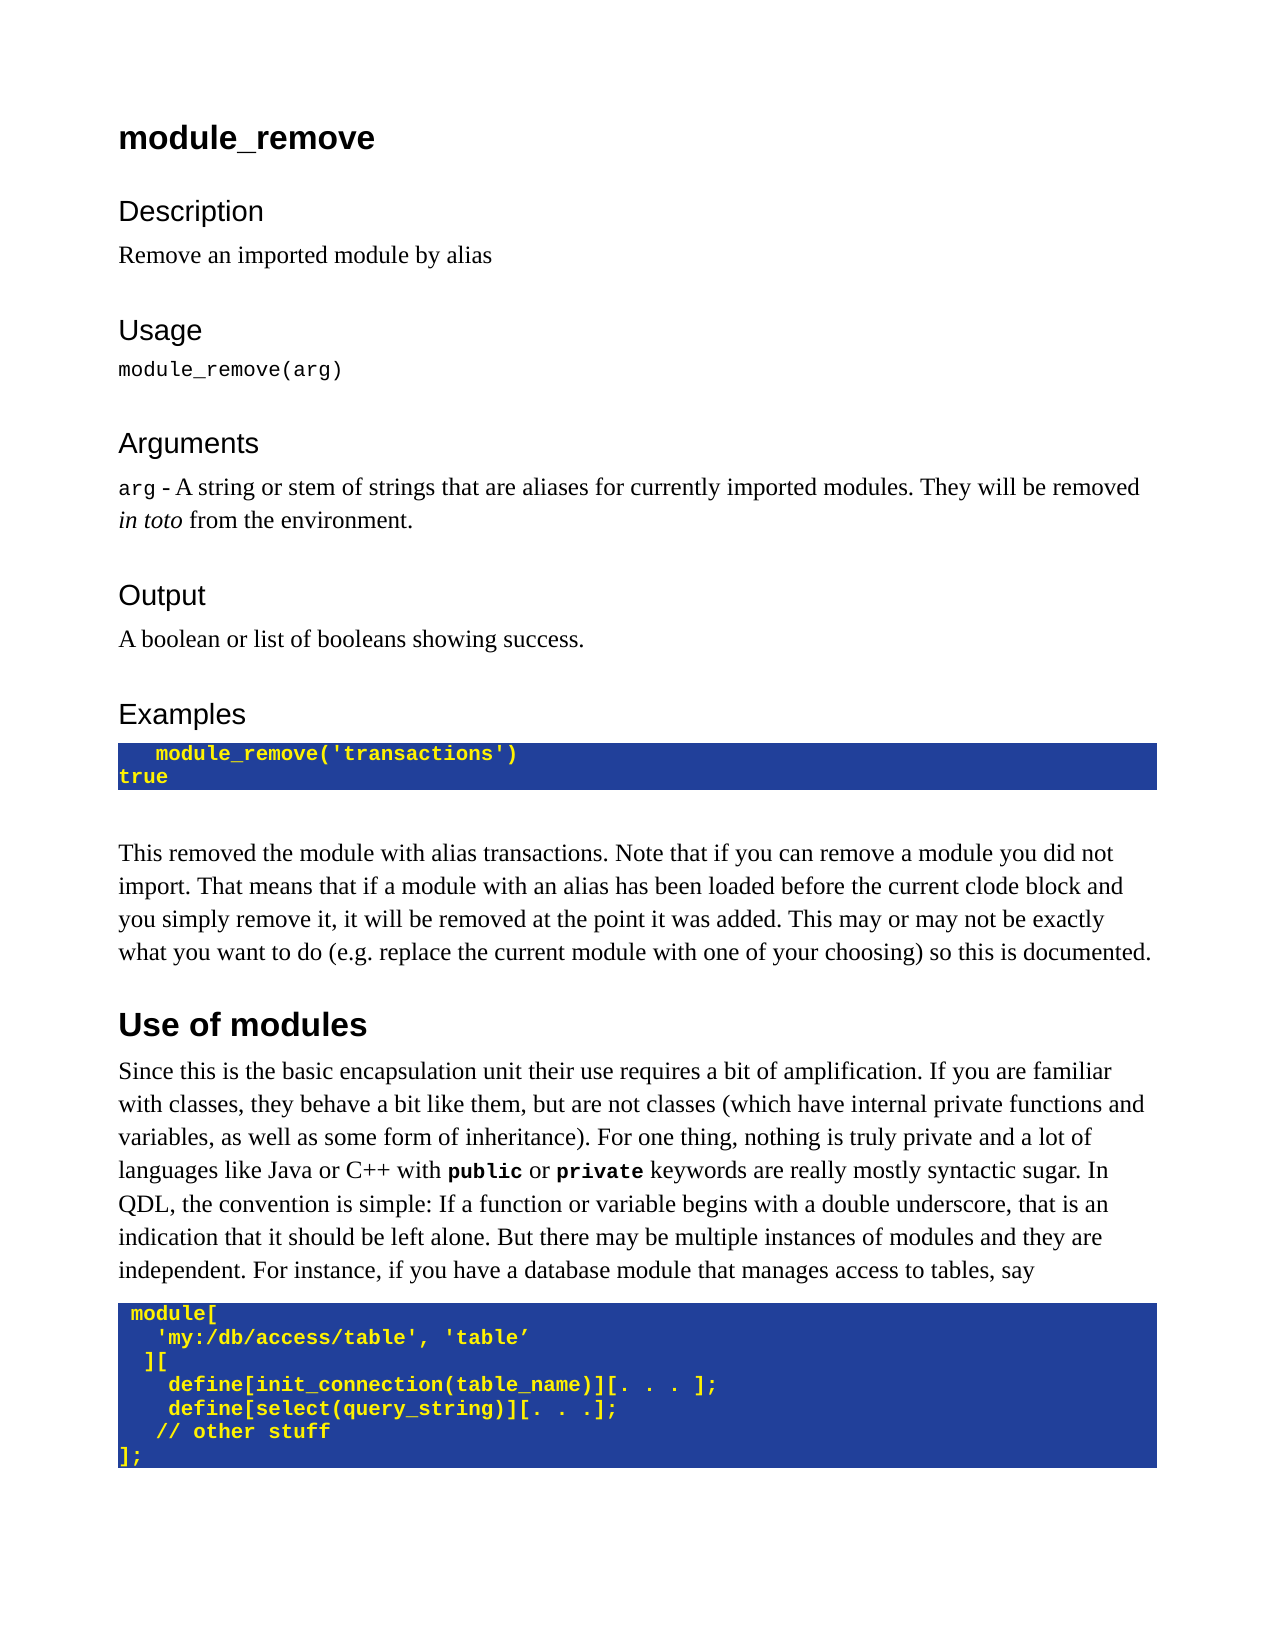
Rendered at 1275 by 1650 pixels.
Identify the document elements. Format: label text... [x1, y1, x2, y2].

subtitle Output [118, 578, 1157, 612]
text ]; [118, 1445, 1157, 1468]
subtitle module_remove [118, 118, 1157, 157]
subtitle Use of modules [118, 1005, 1157, 1044]
text module_remove(arg) [118, 359, 1157, 383]
text module[ [118, 1303, 1157, 1327]
text // other stuff [118, 1421, 1157, 1445]
subtitle Description [118, 194, 1157, 228]
text true [118, 767, 1157, 790]
text define[select(query_string)][. . .]; [118, 1398, 1157, 1421]
text Remove an imported module by alias [118, 240, 1157, 269]
text arg - A string or stem of strings that are aliases for currently imported modules. They will be removed in toto from the environment. [118, 472, 1157, 534]
subtitle Arguments [118, 426, 1157, 459]
text 'my:/db/access/table', 'table’ [118, 1327, 1157, 1350]
text define[init_connection(table_name)][. . . ]; [118, 1374, 1157, 1398]
subtitle Usage [118, 313, 1157, 346]
subtitle Examples [118, 697, 1157, 730]
text module_remove('transactions') [118, 743, 1157, 767]
text Since this is the basic encapsulation unit their use requires a bit of amplification. If you are familiar with classes, they behave a bit like them, but are not classes (which have internal private functions and variables, as well as some form of inheritance). For one thing, nothing is truly private and a lot of languages like Java or C++ with public or private keywords are really mostly syntactic sugar. In QDL, the convention is simple: If a function or variable begins with a double underscore, that is an indication that it should be left alone. But there may be multiple instances of modules and they are independent. For instance, if you have a database module that manages access to tables, say [118, 1056, 1157, 1284]
text This removed the module with alias transactions. Note that if you can remove a module you did not import. That means that if a module with an alias has been loaded before the current clode block and you simply remove it, it will be removed at the point it was added. This may or may not be exactly what you want to do (e.g. replace the current module with one of your choosing) so this is documented. [118, 838, 1157, 966]
text ][ [118, 1350, 1157, 1374]
text A boolean or list of booleans showing success. [118, 624, 1157, 653]
